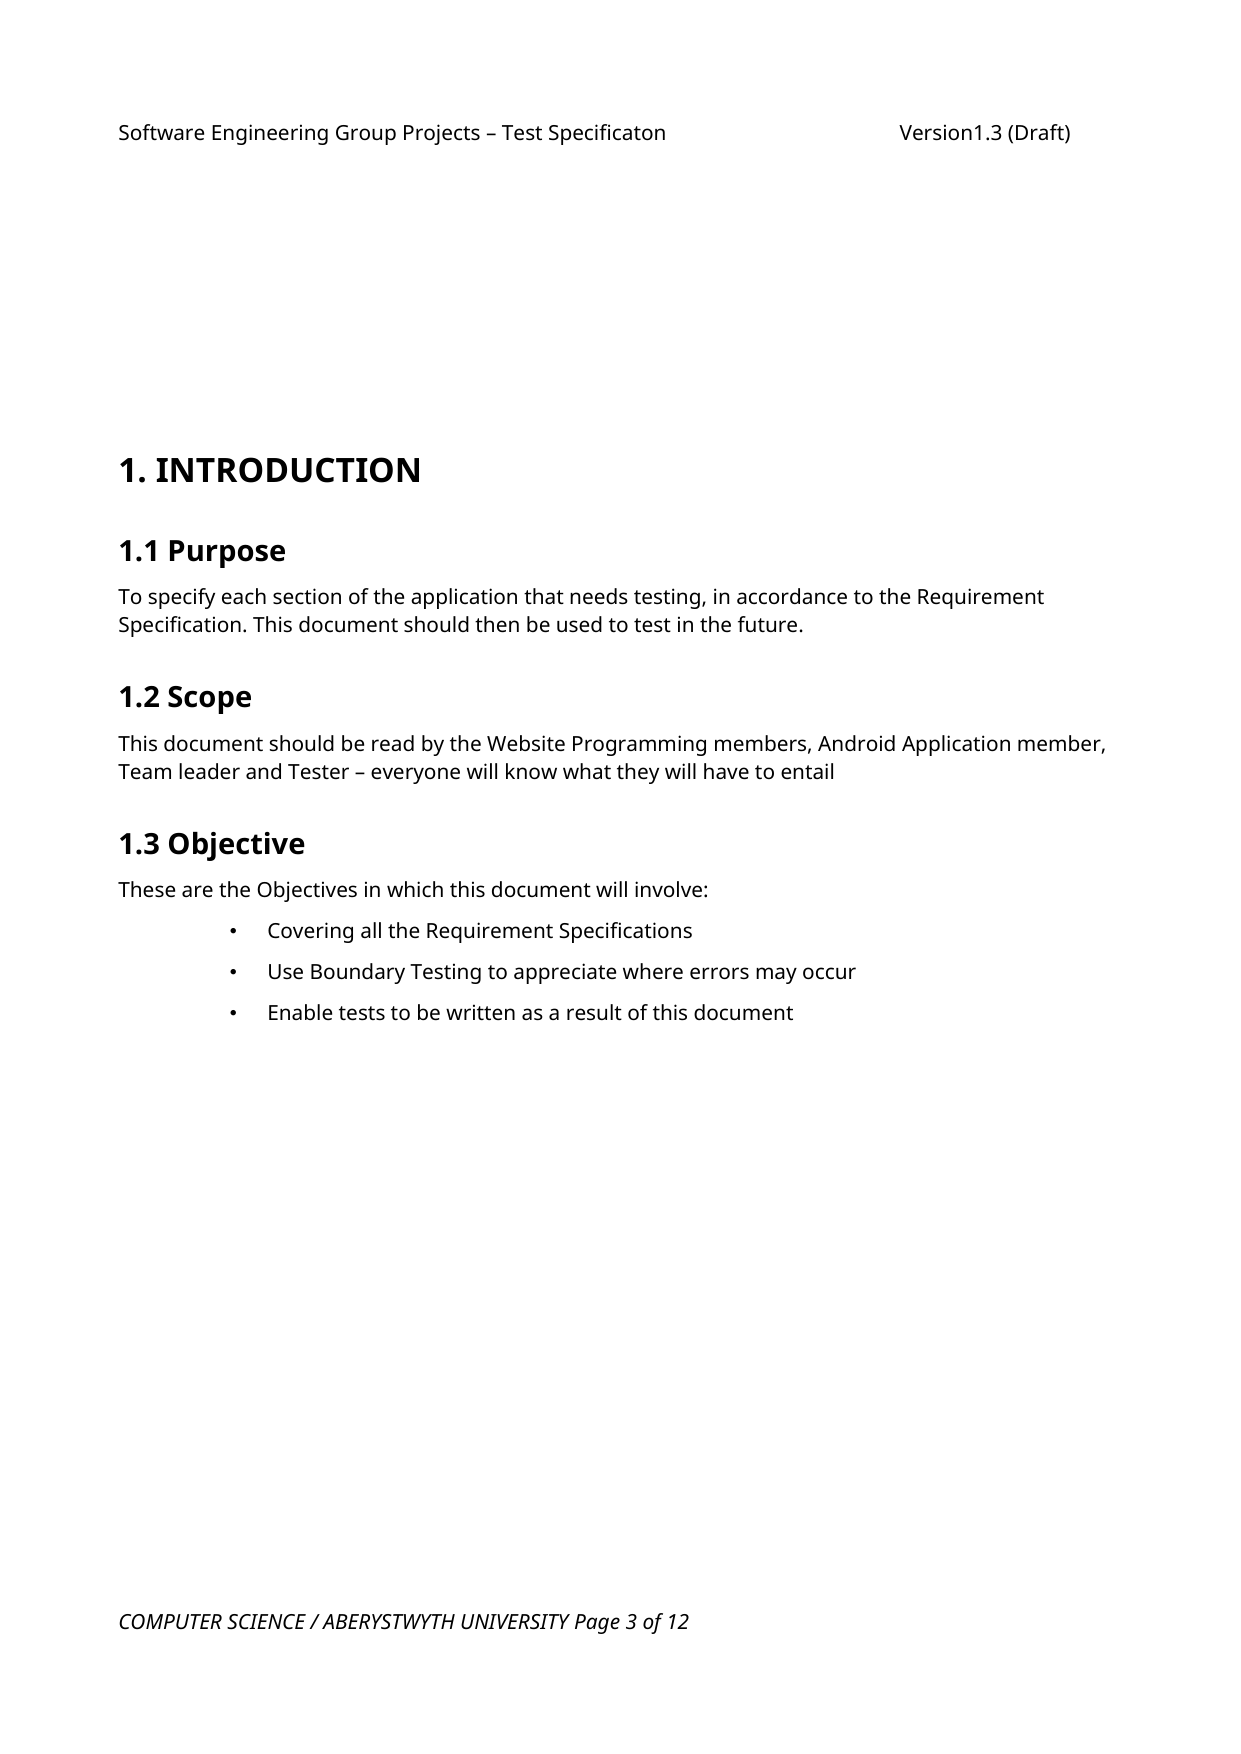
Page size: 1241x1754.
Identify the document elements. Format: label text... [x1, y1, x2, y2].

text To specify each section of the application that needs testing, in accordance to the Requirement Specification. This document should then be used to test in the future. [118, 582, 1122, 639]
subtitle 1.2 Scope [118, 676, 1122, 716]
list Use Boundary Testing to appreciate where errors may occur [229, 957, 1122, 986]
subtitle 1.1 Purpose [118, 530, 1122, 569]
text This document should be read by the Website Programming members, Android Application member, Team leader and Tester – everyone will know what they will have to entail [118, 729, 1122, 786]
subtitle 1. INTRODUCTION [118, 447, 1122, 492]
subtitle 1.3 Objective [118, 823, 1122, 863]
text These are the Objectives in which this document will involve: [118, 875, 1122, 904]
list Enable tests to be written as a result of this document [229, 998, 1122, 1026]
list Covering all the Requirement Specifications [229, 916, 1122, 944]
